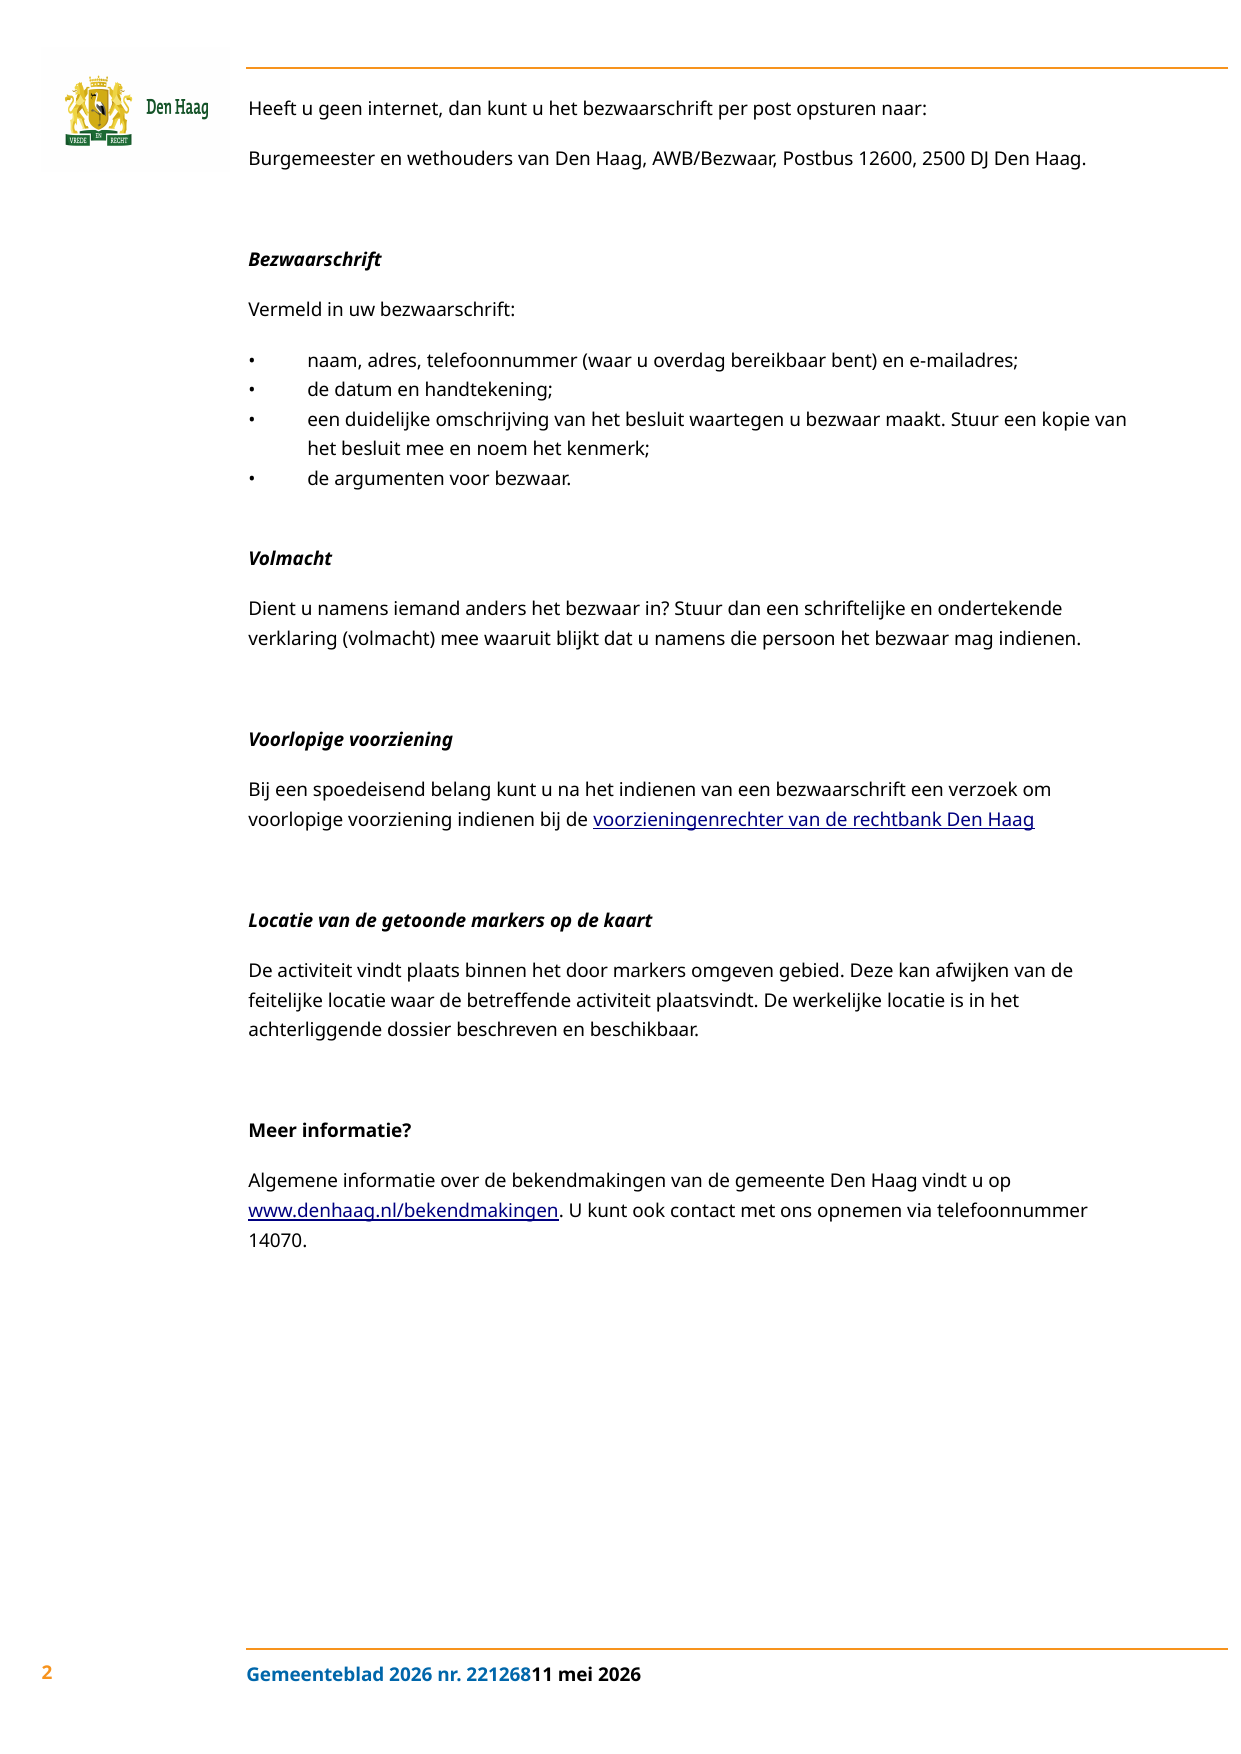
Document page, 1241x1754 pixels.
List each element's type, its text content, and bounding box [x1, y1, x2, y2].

text Algemene informatie over de bekendmakingen van de gemeente Den Haag vindt u op www.denhaag.nl/bekendmakingen. U kunt ook contact met ons opnemen via telefoonnummer 14070. [248, 1168, 1152, 1253]
list de datum en handtekening; [248, 376, 1152, 402]
text De activiteit vindt plaats binnen het door markers omgeven gebied. Deze kan afwijken van de feitelijke locatie waar de betreffende activiteit plaatsvindt. De werkelijke locatie is in het achterliggende dossier beschreven en beschikbaar. [248, 957, 1152, 1042]
text Volmacht [248, 545, 1152, 571]
text Meer informatie? [248, 1117, 1152, 1143]
text Vermeld in uw bezwaarschrift: [248, 296, 1152, 322]
text Bij een spoedeisend belang kunt u na het indienen van een bezwaarschrift een verzoek om voorlopige voorziening indienen bij de voorzieningenrechter van de rechtbank Den Haag [248, 776, 1152, 832]
list naam, adres, telefoonnummer (waar u overdag bereikbaar bent) en e-mailadres; [248, 347, 1152, 373]
list een duidelijke omschrijving van het besluit waartegen u bezwaar maakt. Stuur een kopie van het besluit mee en noem het kenmerk; [248, 406, 1152, 461]
text Bezwaarschrift [248, 246, 1152, 272]
text Locatie van de getoonde markers op de kaart [248, 907, 1152, 933]
text Voorlopige voorziening [248, 726, 1152, 752]
list de argumenten voor bezwaar. [248, 465, 1152, 491]
text Heeft u geen internet, dan kunt u het bezwaarschrift per post opsturen naar: [248, 95, 1152, 121]
text Burgemeester en wethouders van Den Haag, AWB/Bezwaar, Postbus 12600, 2500 DJ Den Haag. [248, 145, 1152, 171]
picture [41, 47, 231, 172]
text Dient u namens iemand anders het bezwaar in? Stuur dan een schriftelijke en ondertekende verklaring (volmacht) mee waaruit blijkt dat u namens die persoon het bezwaar mag indienen. [248, 596, 1152, 651]
